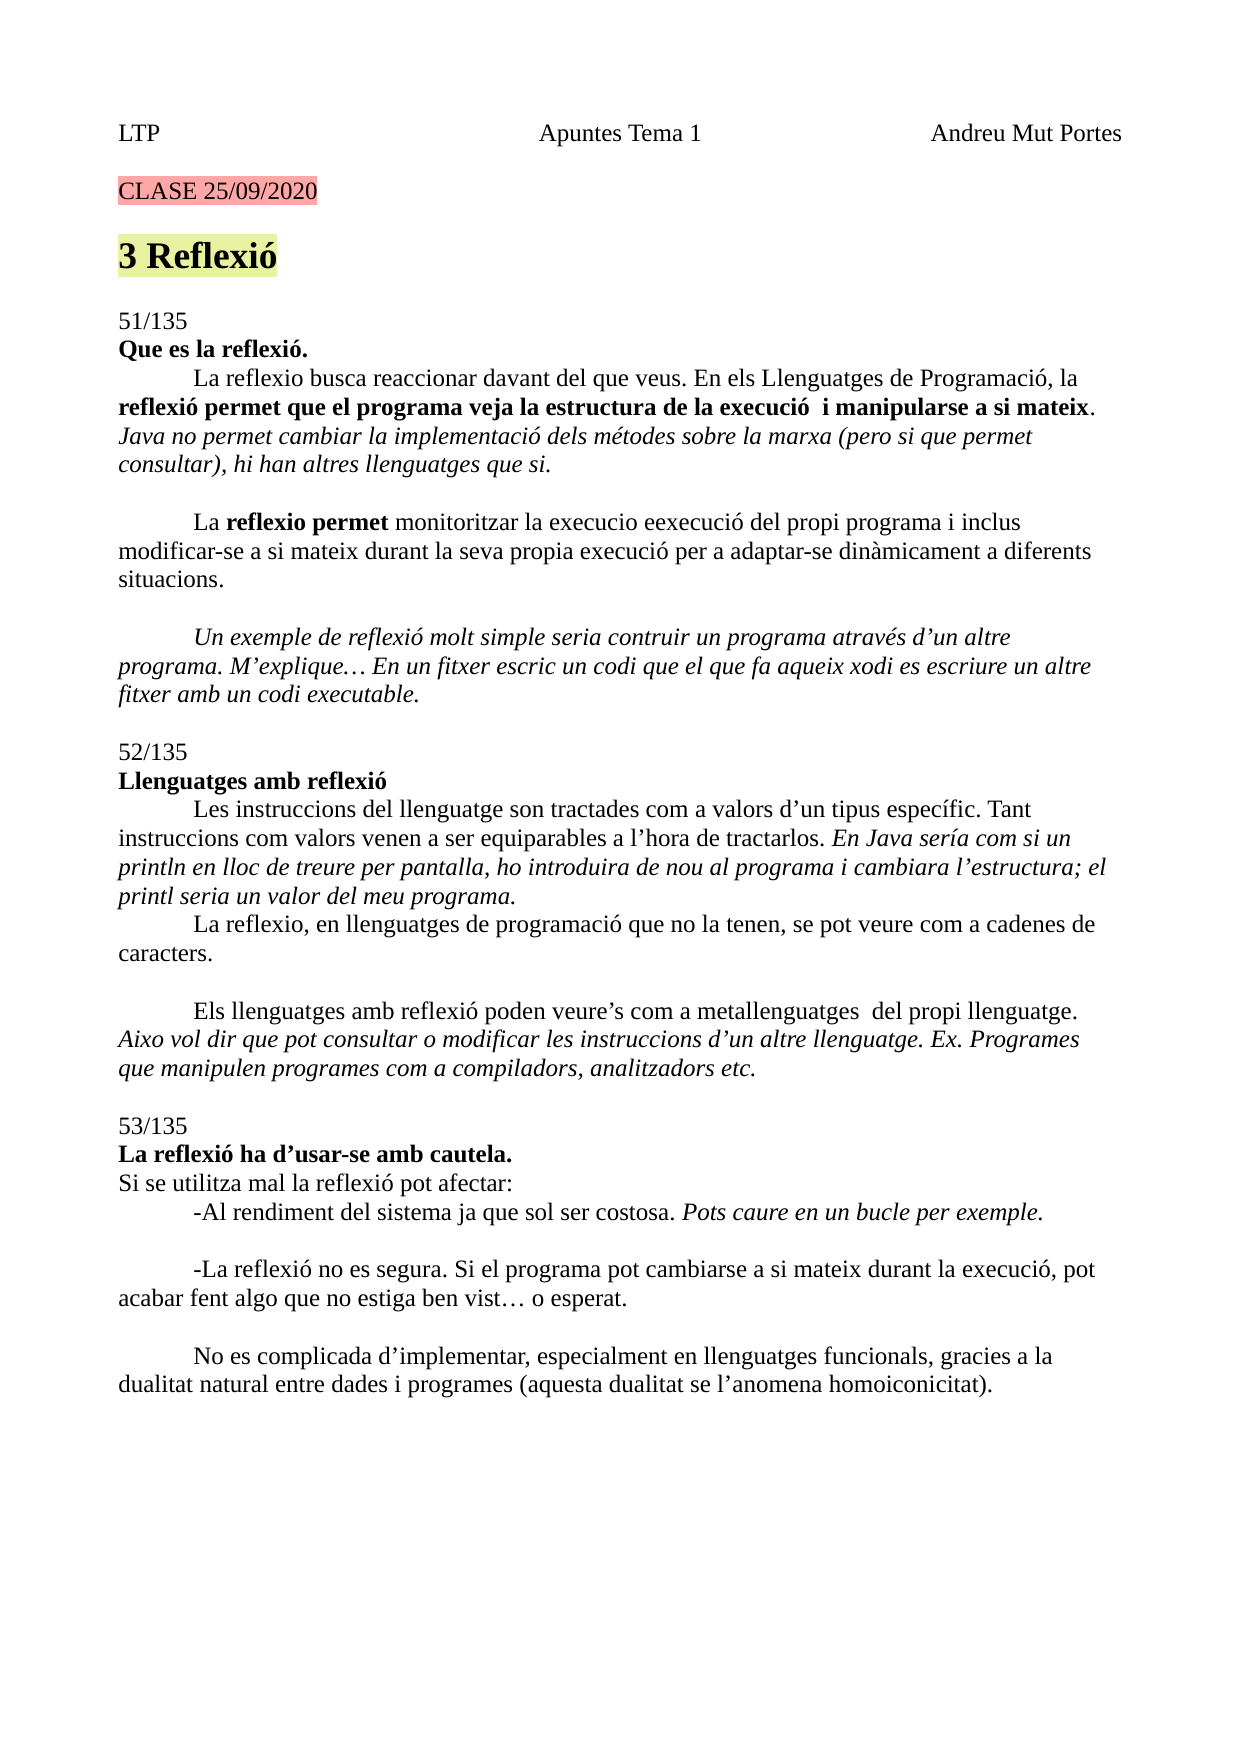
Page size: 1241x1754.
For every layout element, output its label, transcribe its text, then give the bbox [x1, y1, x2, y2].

text 53/135 [118, 1111, 1122, 1139]
text Llenguatges amb reflexió [118, 766, 1122, 794]
text -La reflexió no es segura. Si el programa pot cambiarse a si mateix durant la execució, pot acabar fent algo que no estiga ben vist… o esperat. [118, 1254, 1122, 1312]
text CLASE 25/09/2020 [118, 176, 1122, 205]
text No es complicada d’implementar, especialment en llenguatges funcionals, gracies a la dualitat natural entre dades i programes (aquesta dualitat se l’anomena homoiconicitat). [118, 1341, 1122, 1398]
text Les instruccions del llenguatge son tractades com a valors d’un tipus específic. Tant instruccions com valors venen a ser equiparables a l’hora de tractarlos. En Java sería com si un println en lloc de treure per pantalla, ho introduira de nou al programa i cambiara l’estructura; el printl seria un valor del meu programa. [118, 794, 1122, 909]
text Que es la reflexió. [118, 334, 1122, 363]
text 3 Reflexió [118, 234, 1122, 277]
text La reflexió ha d’usar-se amb cautela. [118, 1139, 1122, 1168]
text La reflexio, en llenguatges de programació que no la tenen, se pot veure com a cadenes de caracters. [118, 909, 1122, 967]
text -Al rendiment del sistema ja que sol ser costosa. Pots caure en un bucle per exemple. [118, 1197, 1122, 1226]
text Els llenguatges amb reflexió poden veure’s com a metallenguatges del propi llenguatge. Aixo vol dir que pot consultar o modificar les instruccions d’un altre llenguatge. Ex. Programes que manipulen programes com a compiladors, analitzadors etc. [118, 996, 1122, 1082]
text 52/135 [118, 737, 1122, 766]
text Un exemple de reflexió molt simple seria contruir un programa através d’un altre programa. M’explique… En un fitxer escric un codi que el que fa aqueix xodi es escriure un altre fitxer amb un codi executable. [118, 622, 1122, 708]
text Si se utilitza mal la reflexió pot afectar: [118, 1168, 1122, 1197]
text La reflexio busca reaccionar davant del que veus. En els Llenguatges de Programació, la reflexió permet que el programa veja la estructura de la execució i manipularse a si mateix. Java no permet cambiar la implementació dels métodes sobre la marxa (pero si que permet consultar), hi han altres llenguatges que si. [118, 363, 1122, 478]
text La reflexio permet monitoritzar la execucio eexecució del propi programa i inclus modificar-se a si mateix durant la seva propia execució per a adaptar-se dinàmicament a diferents situacions. [118, 507, 1122, 593]
text 51/135 [118, 306, 1122, 334]
